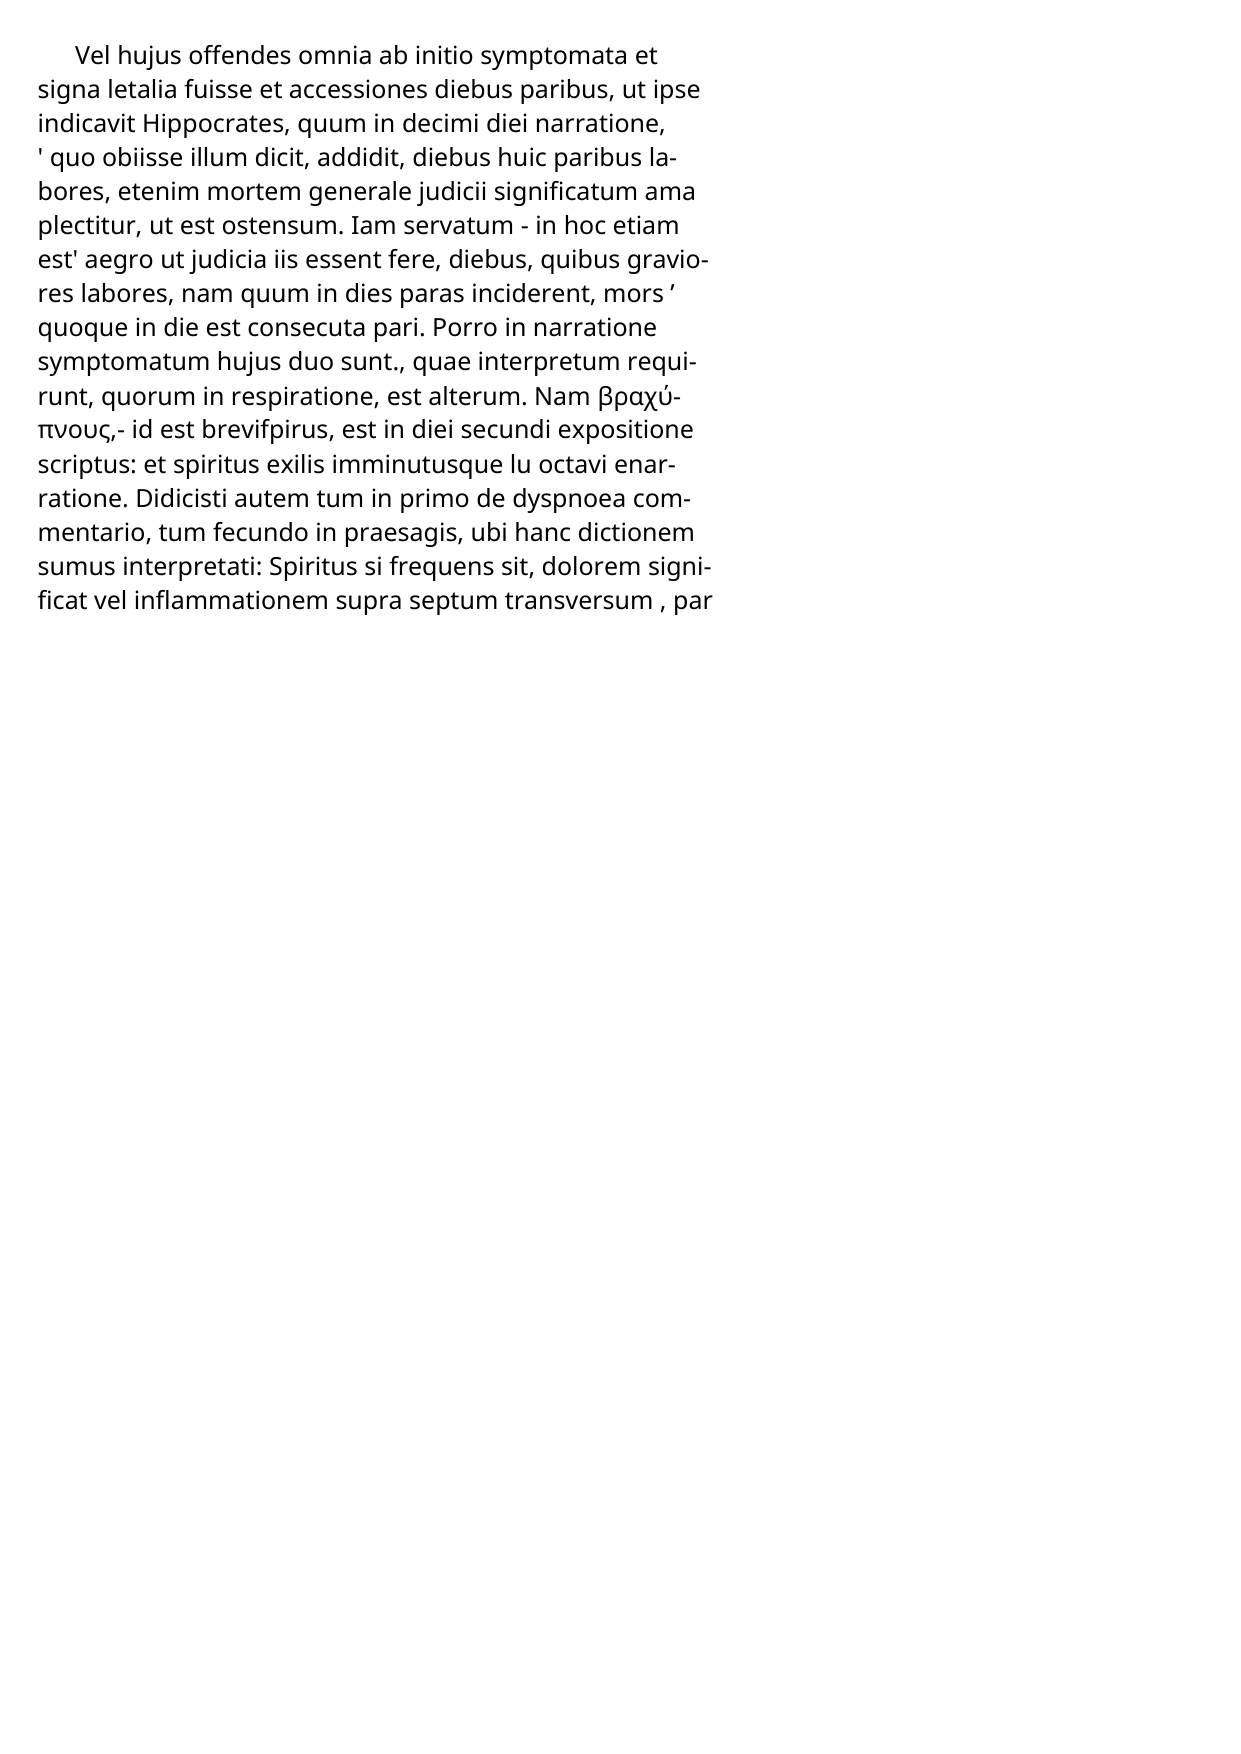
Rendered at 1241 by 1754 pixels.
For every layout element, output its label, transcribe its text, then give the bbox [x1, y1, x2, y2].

text Vel hujus offendes omnia ab initio symptomata et signa letalia fuisse et accessiones diebus paribus, ut ipse indicavit Hippocrates, quum in decimi diei narratione, ' quo obiisse illum dicit, addidit, diebus huic paribus la- bores, etenim mortem generale judicii significatum ama plectitur, ut est ostensum. Iam servatum - in hoc etiam est' aegro ut judicia iis essent fere, diebus, quibus gravio- res labores, nam quum in dies paras inciderent, mors ’ quoque in die est consecuta pari. Porro in narratione symptomatum hujus duo sunt., quae interpretum requi- runt, quorum in respiratione, est alterum. Nam βραχύ- πνους,- id est brevifpirus, est in diei secundi expositione scriptus: et spiritus exilis imminutusque lu octavi enar- ratione. Didicisti autem tum in primo de dyspnoea com- mentario, tum fecundo in praesagis, ubi hanc dictionem sumus interpretati: Spiritus si frequens sit, dolorem signi- ficat vel inflammationem supra septum transversum , par [37, 37, 1203, 617]
